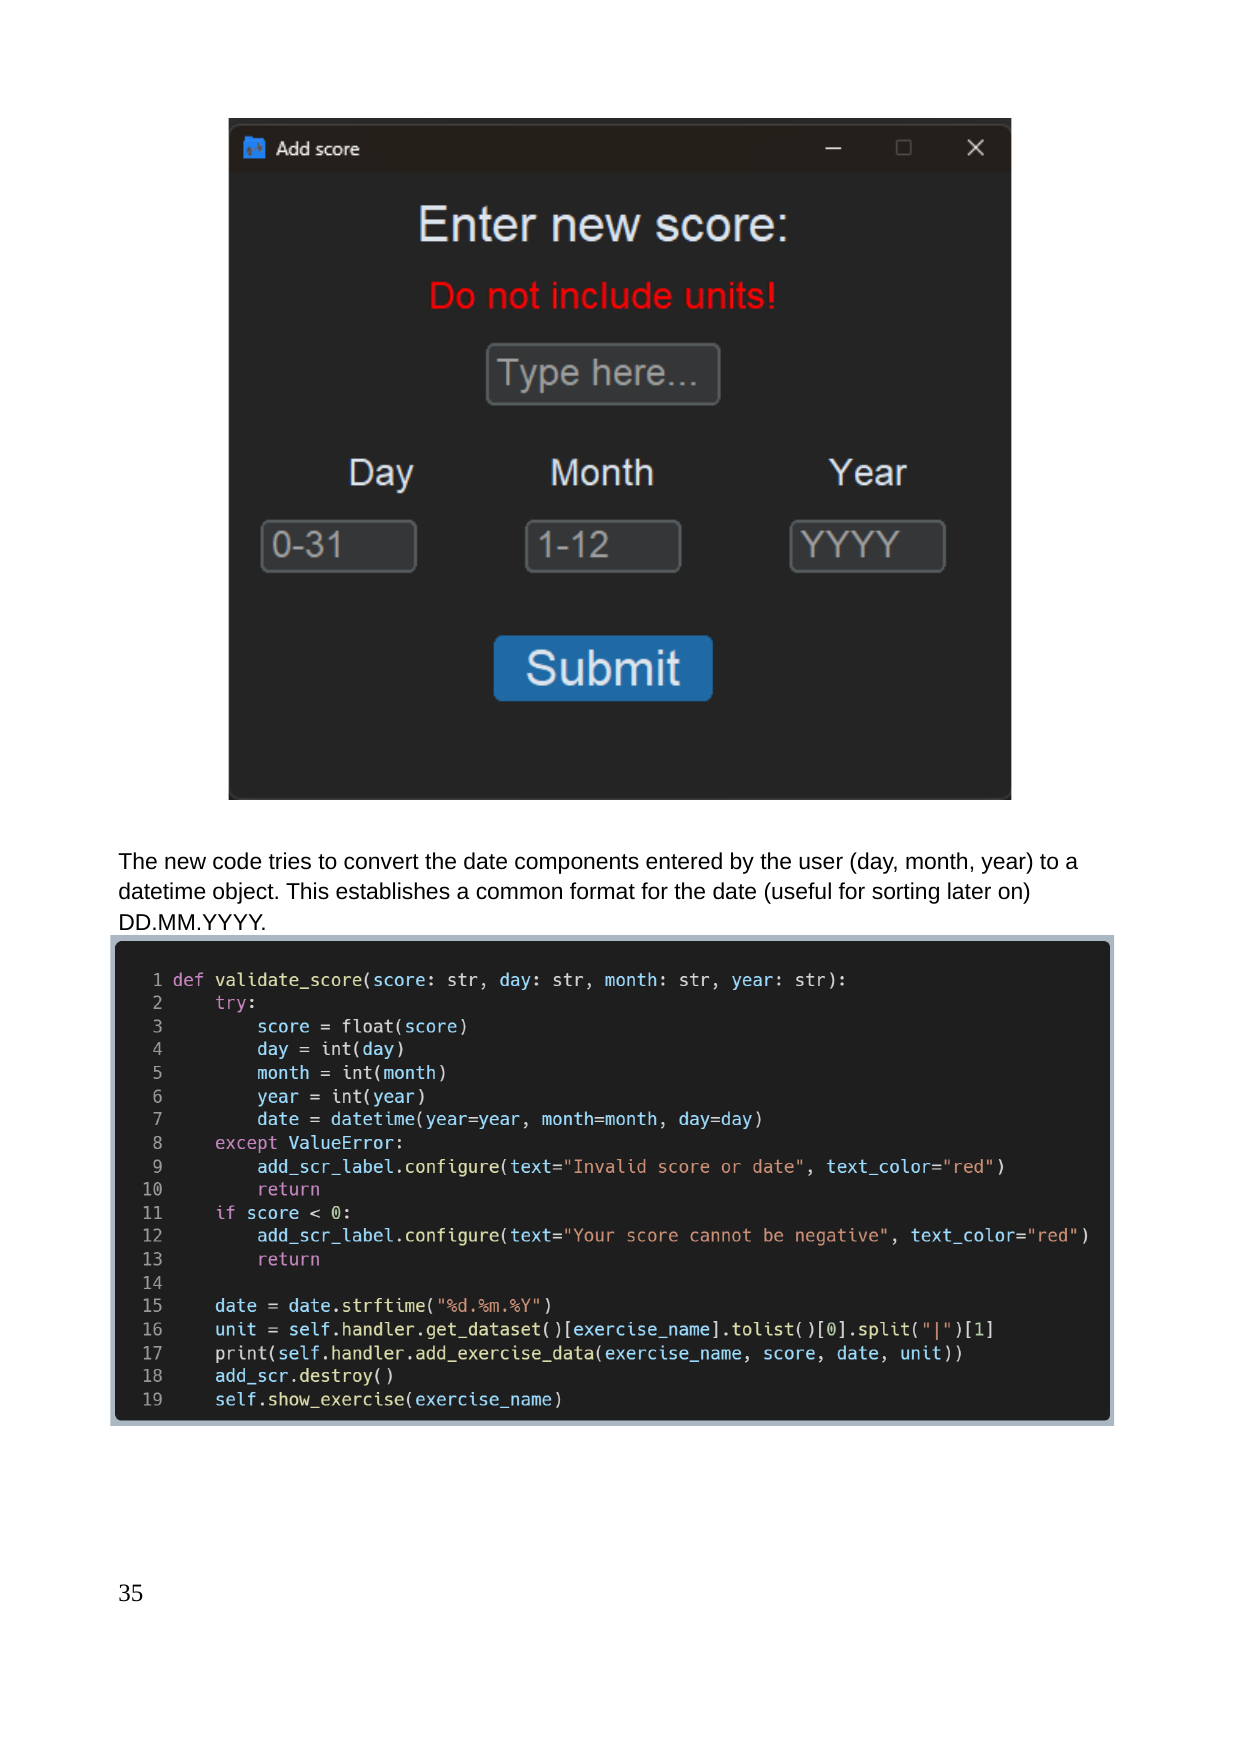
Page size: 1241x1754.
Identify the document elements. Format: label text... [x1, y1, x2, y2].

picture [228, 118, 1012, 800]
text The new code tries to convert the date components entered by the user (day, month, year) to a datetime object. This establishes a common format for the date (useful for sorting later on) DD.MM.YYYY. [118, 848, 1122, 935]
picture [110, 935, 1115, 1426]
